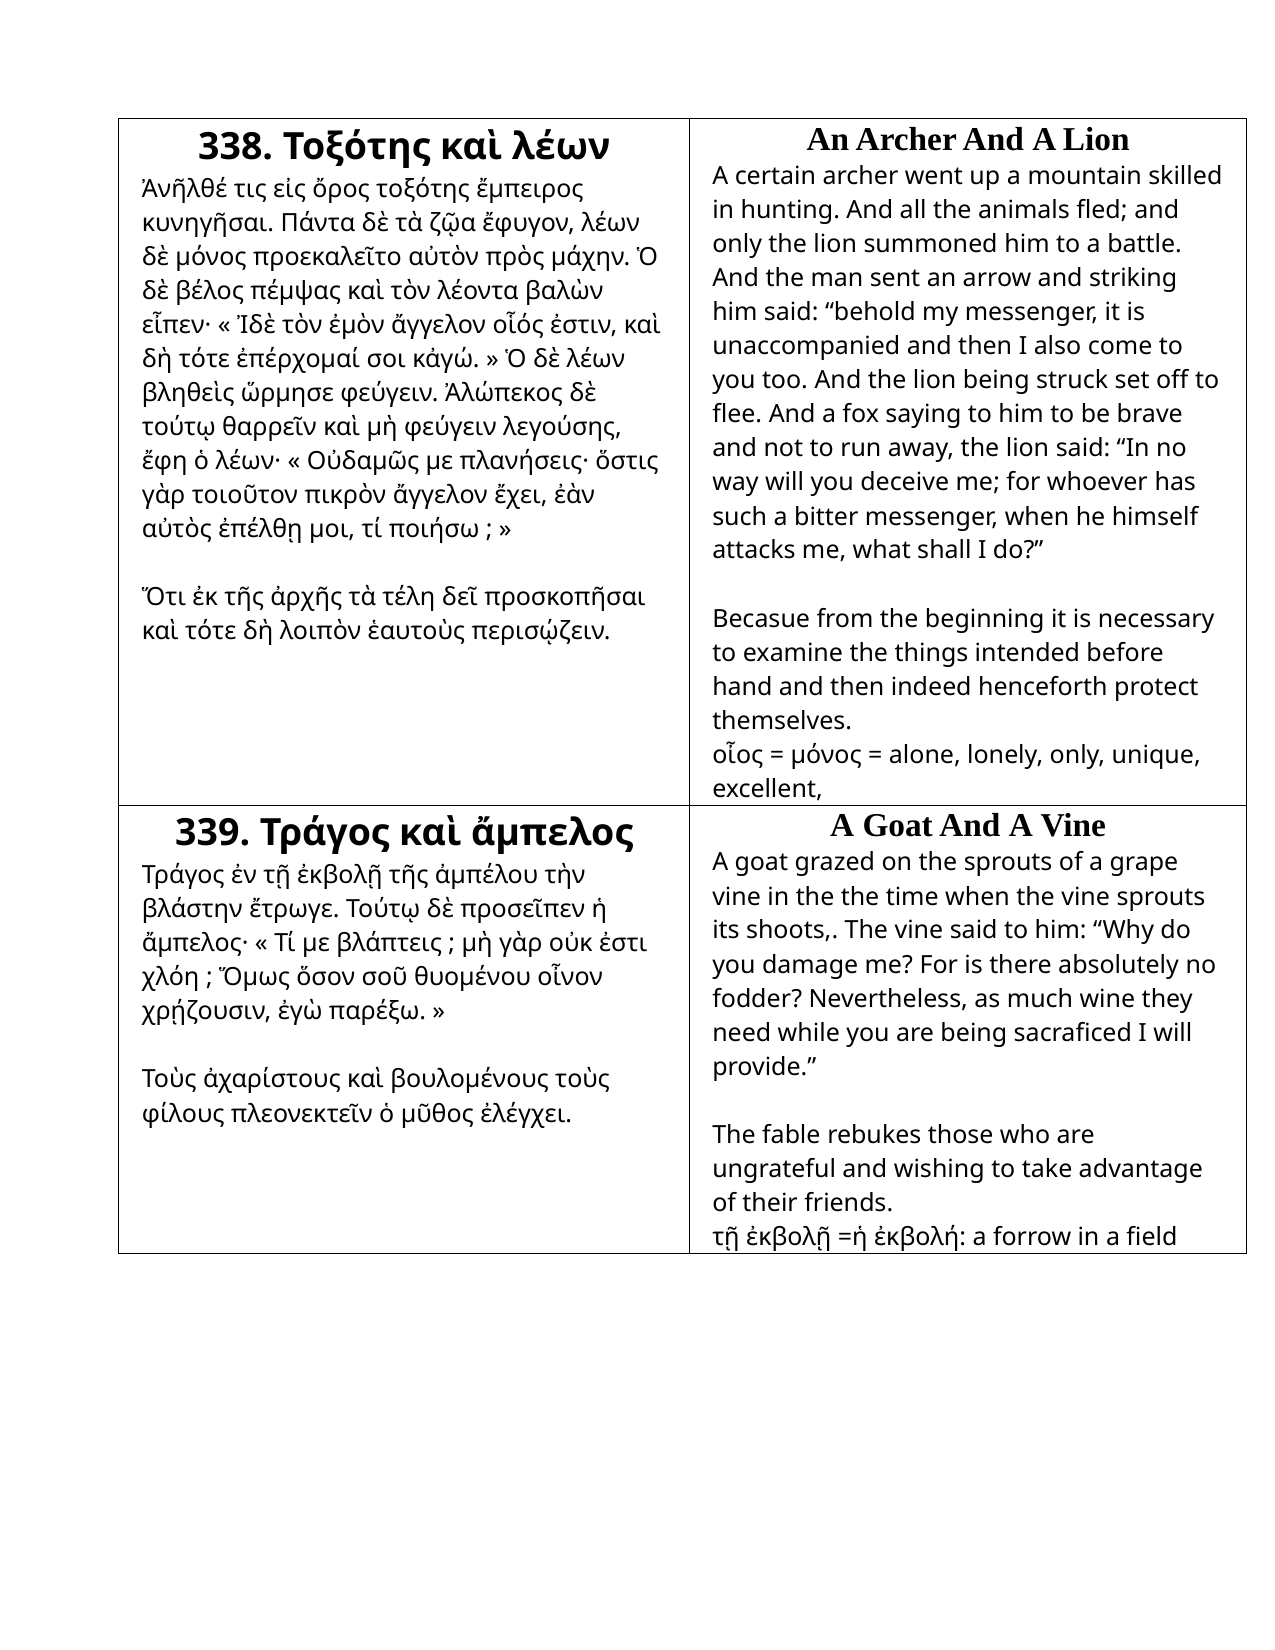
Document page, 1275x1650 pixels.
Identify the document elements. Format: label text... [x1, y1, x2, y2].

table_cell 339. Τράγος καὶ ἄμπελος Τράγος ἐν τῇ ἐκβολῇ τῆς ἀμπέλου τὴν βλάστην ἔτρωγε. Τούτῳ δὲ προσεῖπεν ἡ ἄμπελος· « Τί με βλάπτεις ; μὴ γὰρ οὐκ ἐστι χλόη ; Ὅμως ὅσον σοῦ θυομένου οἶνον χρῄζουσιν, ἐγὼ παρέξω. » Τοὺς ἀχαρίστους καὶ βουλομένους τοὺς φίλους πλεονεκτεῖν ὁ μῦθος ἐλέγχει. [119, 806, 689, 1253]
table_cell An Archer And A Lion A certain archer went up a mountain skilled in hunting. And all the animals fled; and only the lion summoned him to a battle. And the man sent an arrow and striking him said: “behold my messenger, it is unaccompanied and then I also come to you too. And the lion being struck set off to flee. And a fox saying to him to be brave and not to run away, the lion said: “In no way will you deceive me; for whoever has such a bitter messenger, when he himself attacks me, what shall I do?” Becasue from the beginning it is necessary to examine the things intended before hand and then indeed henceforth protect themselves. οἶος = μόνος = alone, lonely, only, unique, excellent, [690, 119, 1246, 805]
table_cell 338. Τοξότης καὶ λέων Ἀνῆλθέ τις εἰς ὄρος τοξότης ἔμπειρος κυνηγῆσαι. Πάντα δὲ τὰ ζῷα ἔφυγον, λέων δὲ μόνος προεκαλεῖτο αὐτὸν πρὸς μάχην. Ὁ δὲ βέλος πέμψας καὶ τὸν λέοντα βαλὼν εἶπεν· « Ἰδὲ τὸν ἐμὸν ἄγγελον οἷός ἐστιν, καὶ δὴ τότε ἐπέρχομαί σοι κἀγώ. » Ὁ δὲ λέων βληθεὶς ὥρμησε φεύγειν. Ἀλώπεκος δὲ τούτῳ θαρρεῖν καὶ μὴ φεύγειν λεγούσης, ἔφη ὁ λέων· « Οὐδαμῶς με πλανήσεις· ὅστις γὰρ τοιοῦτον πικρὸν ἄγγελον ἔχει, ἐὰν αὐτὸς ἐπέλθῃ μοι, τί ποιήσω ; » Ὅτι ἐκ τῆς ἀρχῆς τὰ τέλη δεῖ προσκοπῆσαι καὶ τότε δὴ λοιπὸν ἑαυτοὺς περισῴζειν. [119, 119, 689, 805]
table_cell A Goat And A Vine A goat grazed on the sprouts of a grape vine in the the time when the vine sprouts its shoots,. The vine said to him: “Why do you damage me? For is there absolutely no fodder? Nevertheless, as much wine they need while you are being sacraficed I will provide.” The fable rebukes those who are ungrateful and wishing to take advantage of their friends. τῇ ἐκβολῇ =ἡ ἐκβολή: a forrow in a field [690, 806, 1246, 1253]
